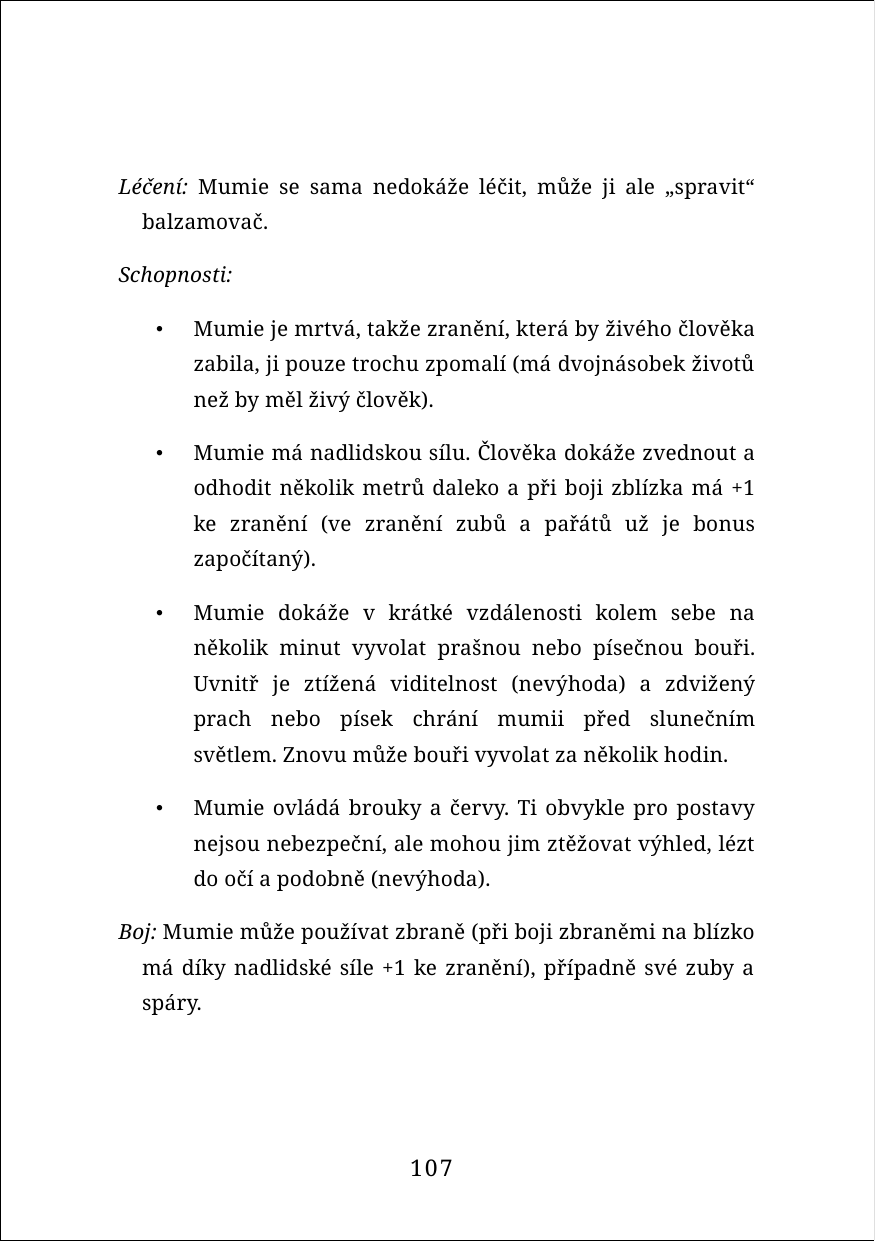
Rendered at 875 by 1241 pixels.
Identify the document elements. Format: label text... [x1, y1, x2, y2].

list Mumie dokáže v krátké vzdálenosti kolem sebe na několik minut vyvolat prašnou nebo písečnou bouři. Uvnitř je ztížená viditelnost (nevýhoda) a zdvižený prach nebo písek chrání mumii před slunečním světlem. Znovu může bouři vyvolat za několik hodin. [156, 598, 756, 768]
list Mumie ovládá brouky a červy. Ti obvykle pro postavy nejsou nebezpeční, ale mohou jim ztěžovat výhled, lézt do očí a podobně (nevýhoda). [156, 793, 756, 893]
list Mumie je mrtvá, takže zranění, která by živého člověka zabila, ji pouze trochu zpomalí (má dvojnásobek životů než by měl živý člověk). [156, 314, 756, 413]
text Léčení: Mumie se sama nedokáže léčit, může ji ale „spravit“ balzamovač. [118, 172, 756, 236]
text Schopnosti: [118, 261, 756, 289]
list Mumie má nadlidskou sílu. Člověka dokáže zvednout a odhodit několik metrů daleko a při boji zblízka má +1 ke zranění (ve zranění zubů a pařátů už je bonus započítaný). [156, 438, 756, 573]
text Boj: Mumie může používat zbraně (při boji zbraněmi na blízko má díky nadlidské síle +1 ke zranění), případně své zuby a spáry. [118, 917, 756, 1017]
